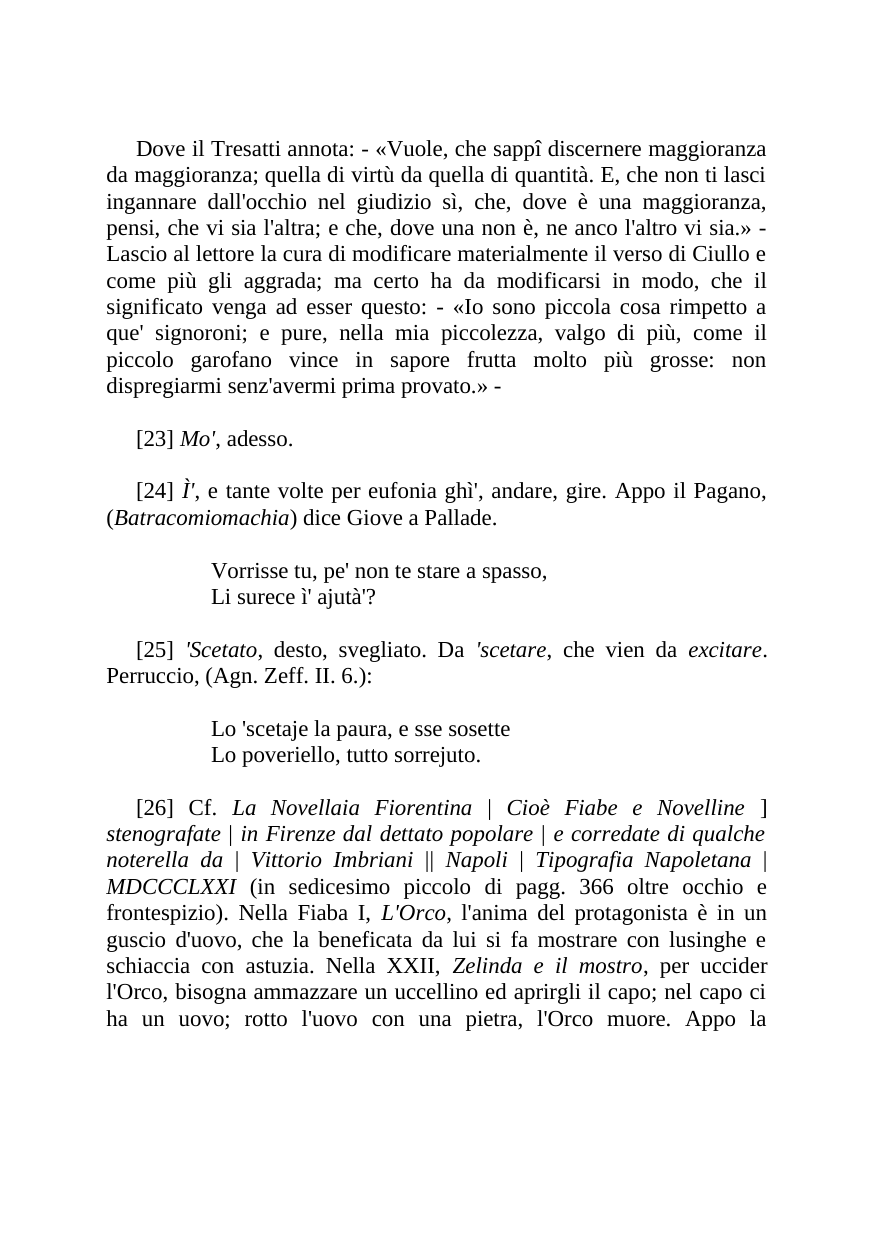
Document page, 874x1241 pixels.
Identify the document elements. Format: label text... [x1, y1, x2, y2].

text [25] 'Scetato, desto, svegliato. Da 'scetare, che vien da excitare. Perruccio, (Agn. Zeff. II. 6.): [106, 636, 768, 688]
text [23] Mo', adesso. [106, 425, 768, 451]
text [26] Cf. La Novellaia Fiorentina | Cioè Fiabe e Novelline ] stenografate | in Firenze dal dettato popolare | e corredate di qualche noterella da | Vittorio Imbriani || Napoli | Tipografia Napoletana | MDCCCLXXI (in sedicesimo piccolo di pagg. 366 oltre occhio e frontespizio). Nella Fiaba I, L'Orco, l'anima del protagonista è in un guscio d'uovo, che la beneficata da lui si fa mostrare con lusinghe e schiaccia con astuzia. Nella XXII, Zelinda e il mostro, per uccider l'Orco, bisogna ammazzare un uccellino ed aprirgli il capo; nel capo ci ha un uovo; rotto l'uovo con una pietra, l'Orco muore. Appo la [106, 794, 768, 1031]
text Vorrisse tu, pe' non te stare a spasso, [181, 557, 768, 583]
text Li surece ì' ajutà'? [181, 583, 768, 609]
text [24] Ì', e tante volte per eufonia ghì', andare, gire. Appo il Pagano, (Batracomiomachia) dice Giove a Pallade. [106, 478, 768, 530]
text Lo 'scetaje la paura, e sse sosette [181, 715, 768, 741]
text Dove il Tresatti annota: - «Vuole, che sappî discernere maggioranza da maggioranza; quella di virtù da quella di quantità. E, che non ti lasci ingannare dall'occhio nel giudizio sì, che, dove è una maggioranza, pensi, che vi sia l'altra; e che, dove una non è, ne anco l'altro vi sia.» - Lascio al lettore la cura di modificare materialmente il verso di Ciullo e come più gli aggrada; ma certo ha da modificarsi in modo, che il significato venga ad esser questo: - «Io sono piccola cosa rimpetto a que' signoroni; e pure, nella mia piccolezza, valgo di più, come il piccolo garofano vince in sapore frutta molto più grosse: non dispregiarmi senz'avermi prima provato.» - [106, 135, 768, 398]
text Lo poveriello, tutto sorrejuto. [181, 741, 768, 767]
